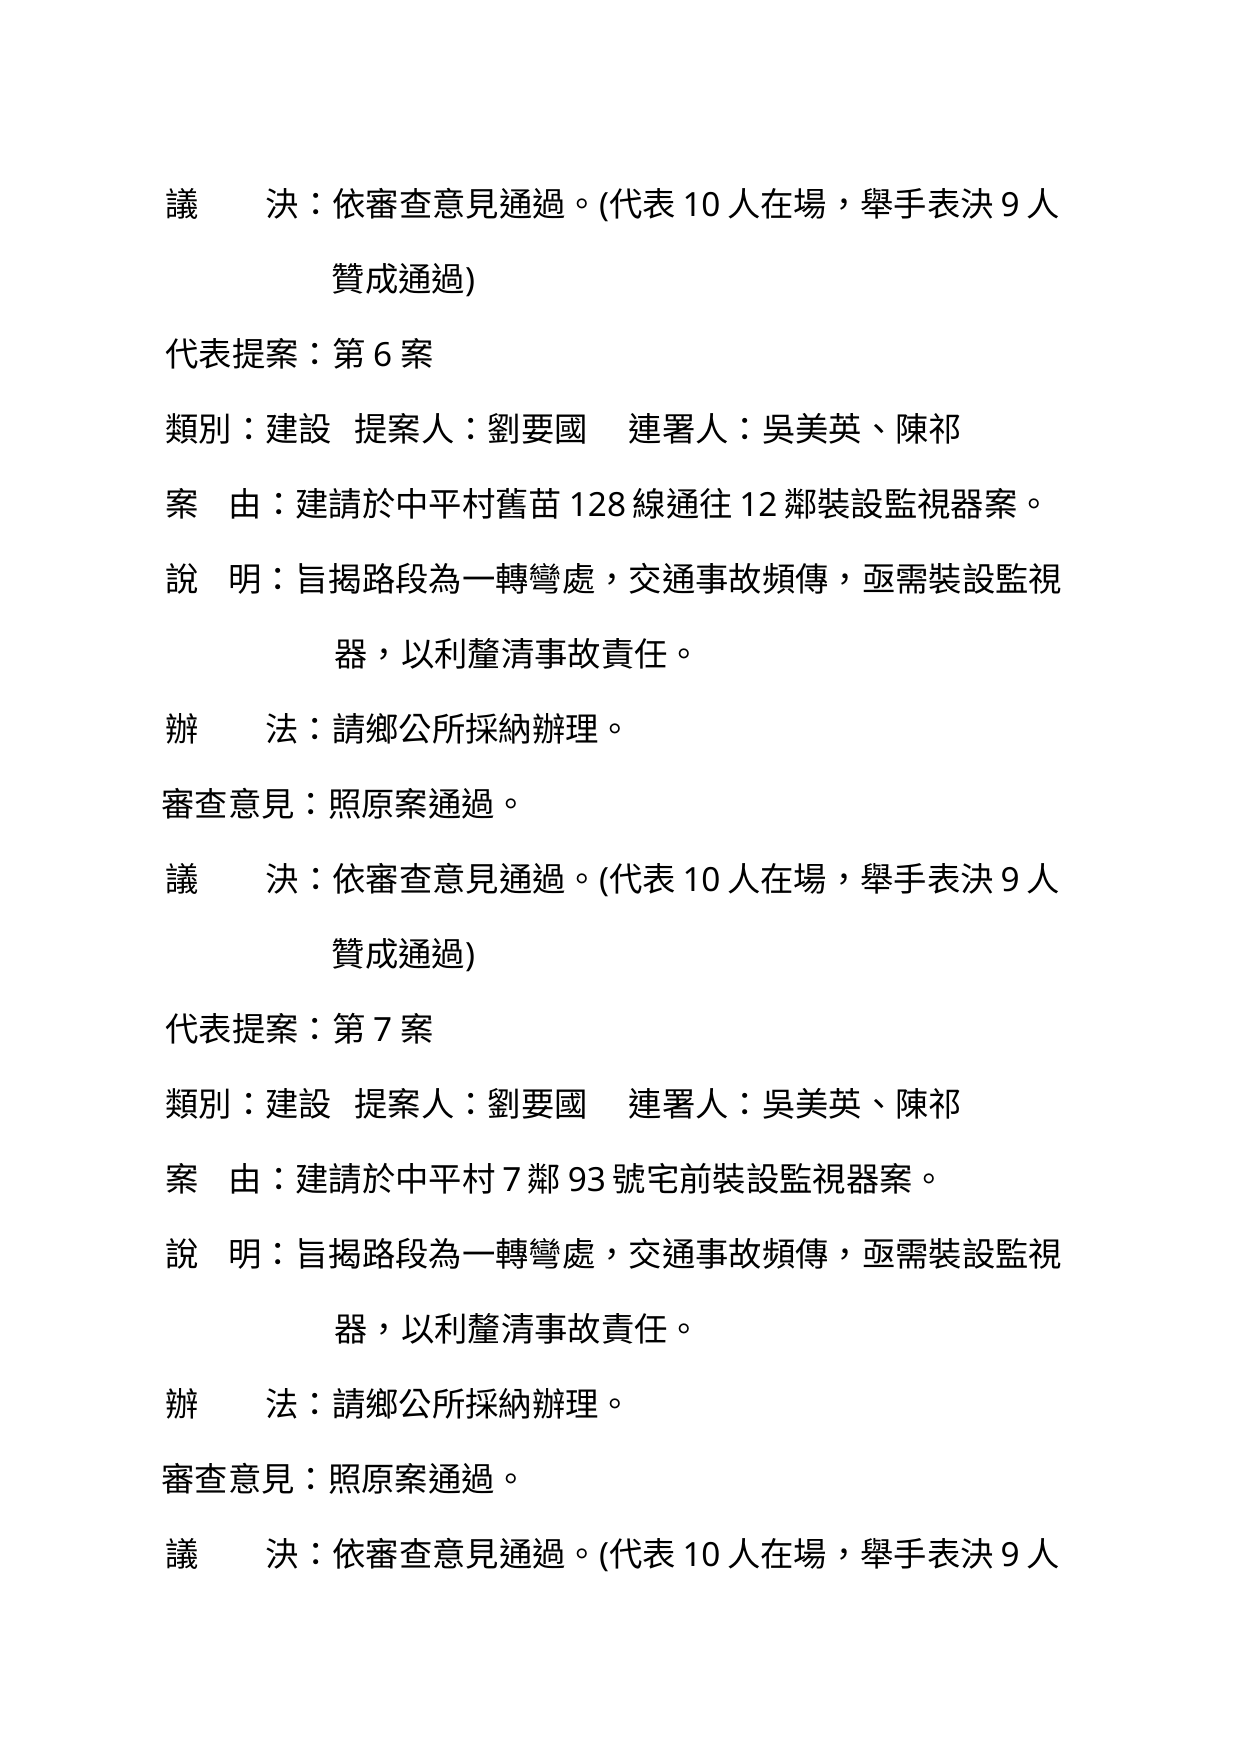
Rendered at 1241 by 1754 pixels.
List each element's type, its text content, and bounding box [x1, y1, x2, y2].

text 代表提案：第 7 案 [165, 989, 1075, 1064]
text 議 決：依審查意見通過。(代表10人在場，舉手表決9人贊成通過) [166, 164, 1075, 314]
text 代表提案：第 6 案 [165, 314, 1075, 389]
text 說 明：旨揭路段為一轉彎處，交通事故頻傳，亟需裝設監視器，以利釐清事故責任。 [165, 539, 1075, 689]
text 審查意見：照原案通過。 [161, 1439, 1075, 1514]
text 案 由：建請於中平村舊苗128線通往12鄰裝設監視器案。 [165, 464, 1075, 539]
text 案 由：建請於中平村7鄰93號宅前裝設監視器案。 [165, 1139, 1075, 1214]
text 辦 法：請鄉公所採納辦理。 [165, 1364, 1075, 1439]
text 辦 法：請鄉公所採納辦理。 [165, 689, 1075, 764]
text 說 明：旨揭路段為一轉彎處，交通事故頻傳，亟需裝設監視器，以利釐清事故責任。 [165, 1214, 1075, 1364]
text 議 決：依審查意見通過。(代表10人在場，舉手表決9人贊成通過) [166, 839, 1075, 989]
text 類別：建設 提案人：劉要國 連署人：吳美英、陳祁 [165, 389, 1075, 464]
text 類別：建設 提案人：劉要國 連署人：吳美英、陳祁 [165, 1064, 1075, 1139]
text 議 決：依審查意見通過。(代表10人在場，舉手表決9人 [166, 1514, 1075, 1589]
text 審查意見：照原案通過。 [161, 764, 1075, 839]
